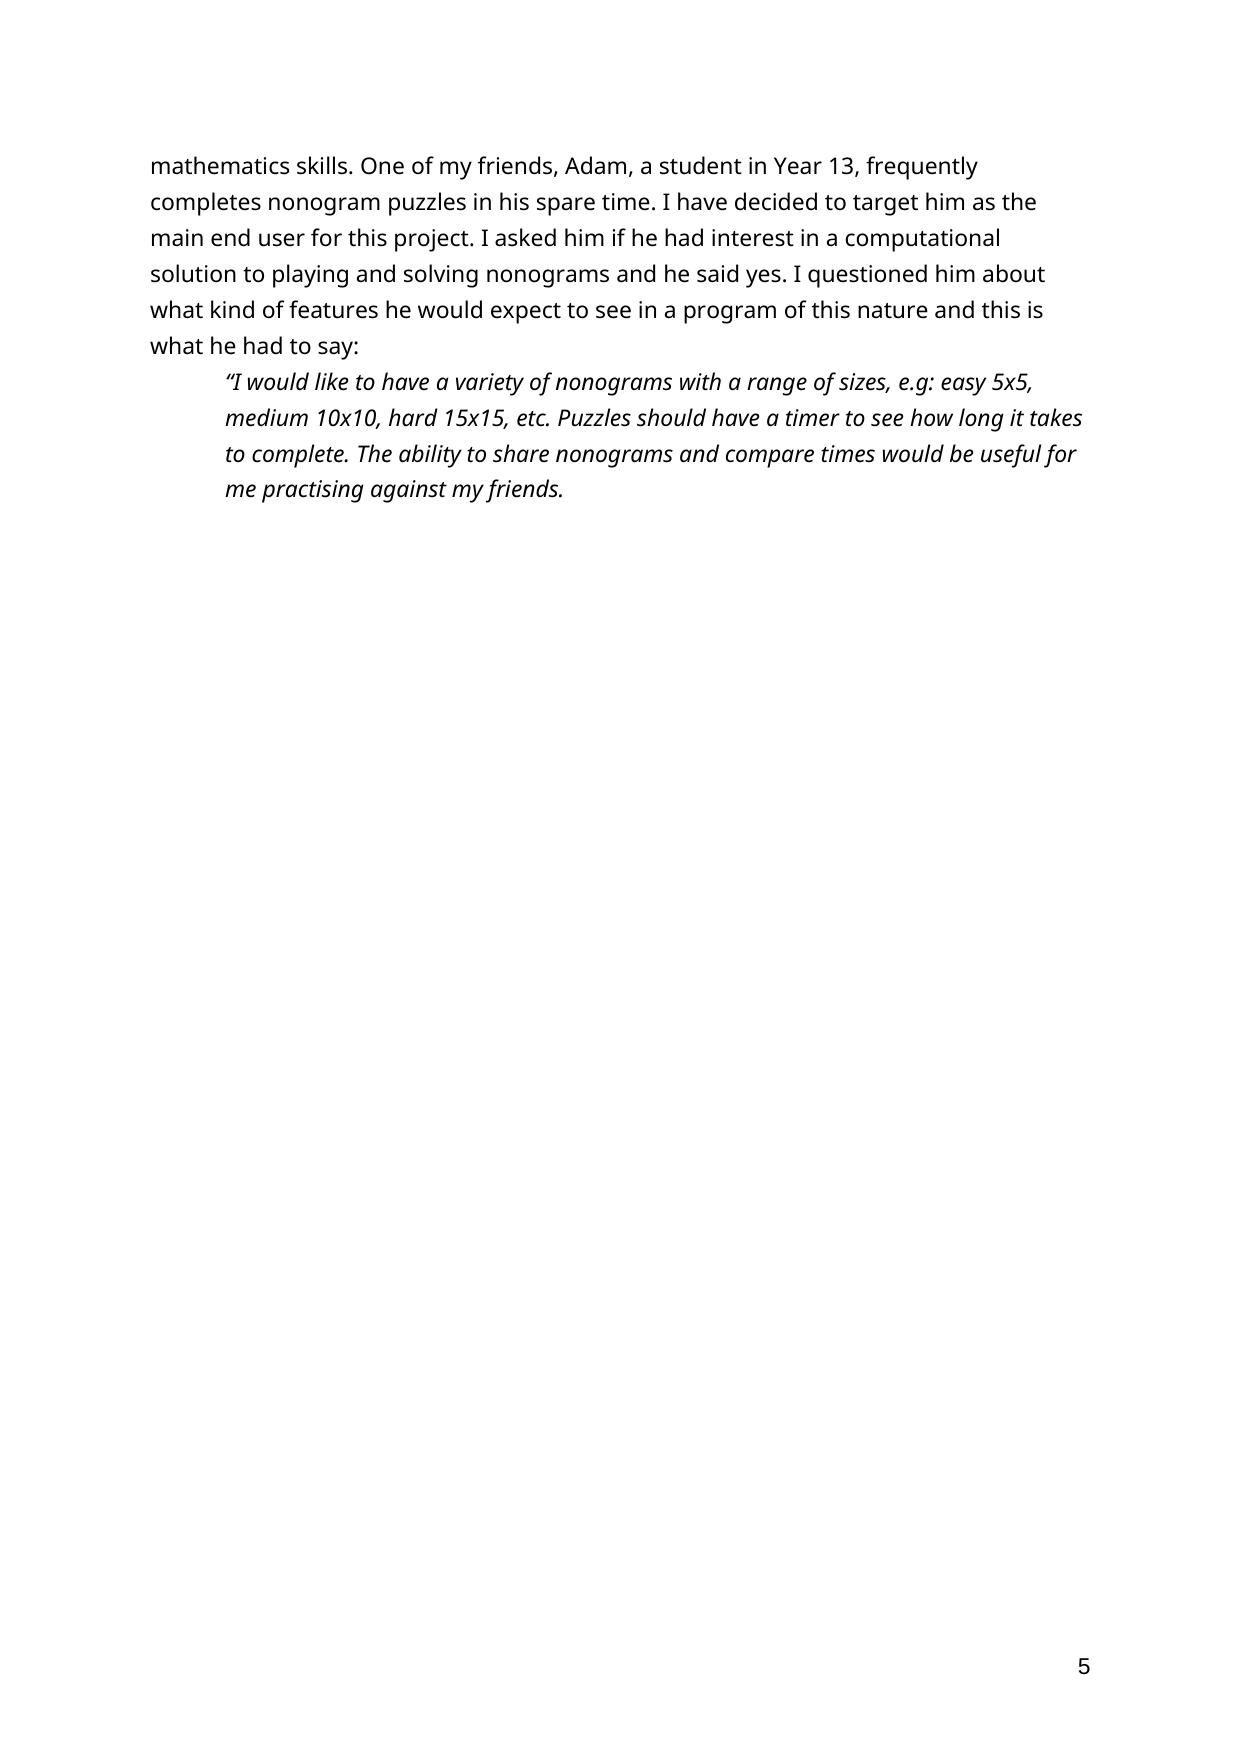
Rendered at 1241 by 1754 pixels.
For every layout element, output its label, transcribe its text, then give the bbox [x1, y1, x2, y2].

text mathematics skills. One of my friends, Adam, a student in Year 13, frequently completes nonogram puzzles in his spare time. I have decided to target him as the main end user for this project. I asked him if he had interest in a computational solution to playing and solving nonograms and he said yes. I questioned him about what kind of features he would expect to see in a program of this nature and this is what he had to say: [150, 150, 1090, 361]
text “I would like to have a variety of nonograms with a range of sizes, e.g: easy 5x5, medium 10x10, hard 15x15, etc. Puzzles should have a timer to see how long it takes to complete. The ability to share nonograms and compare times would be useful for me practising against my friends. [225, 366, 1090, 505]
